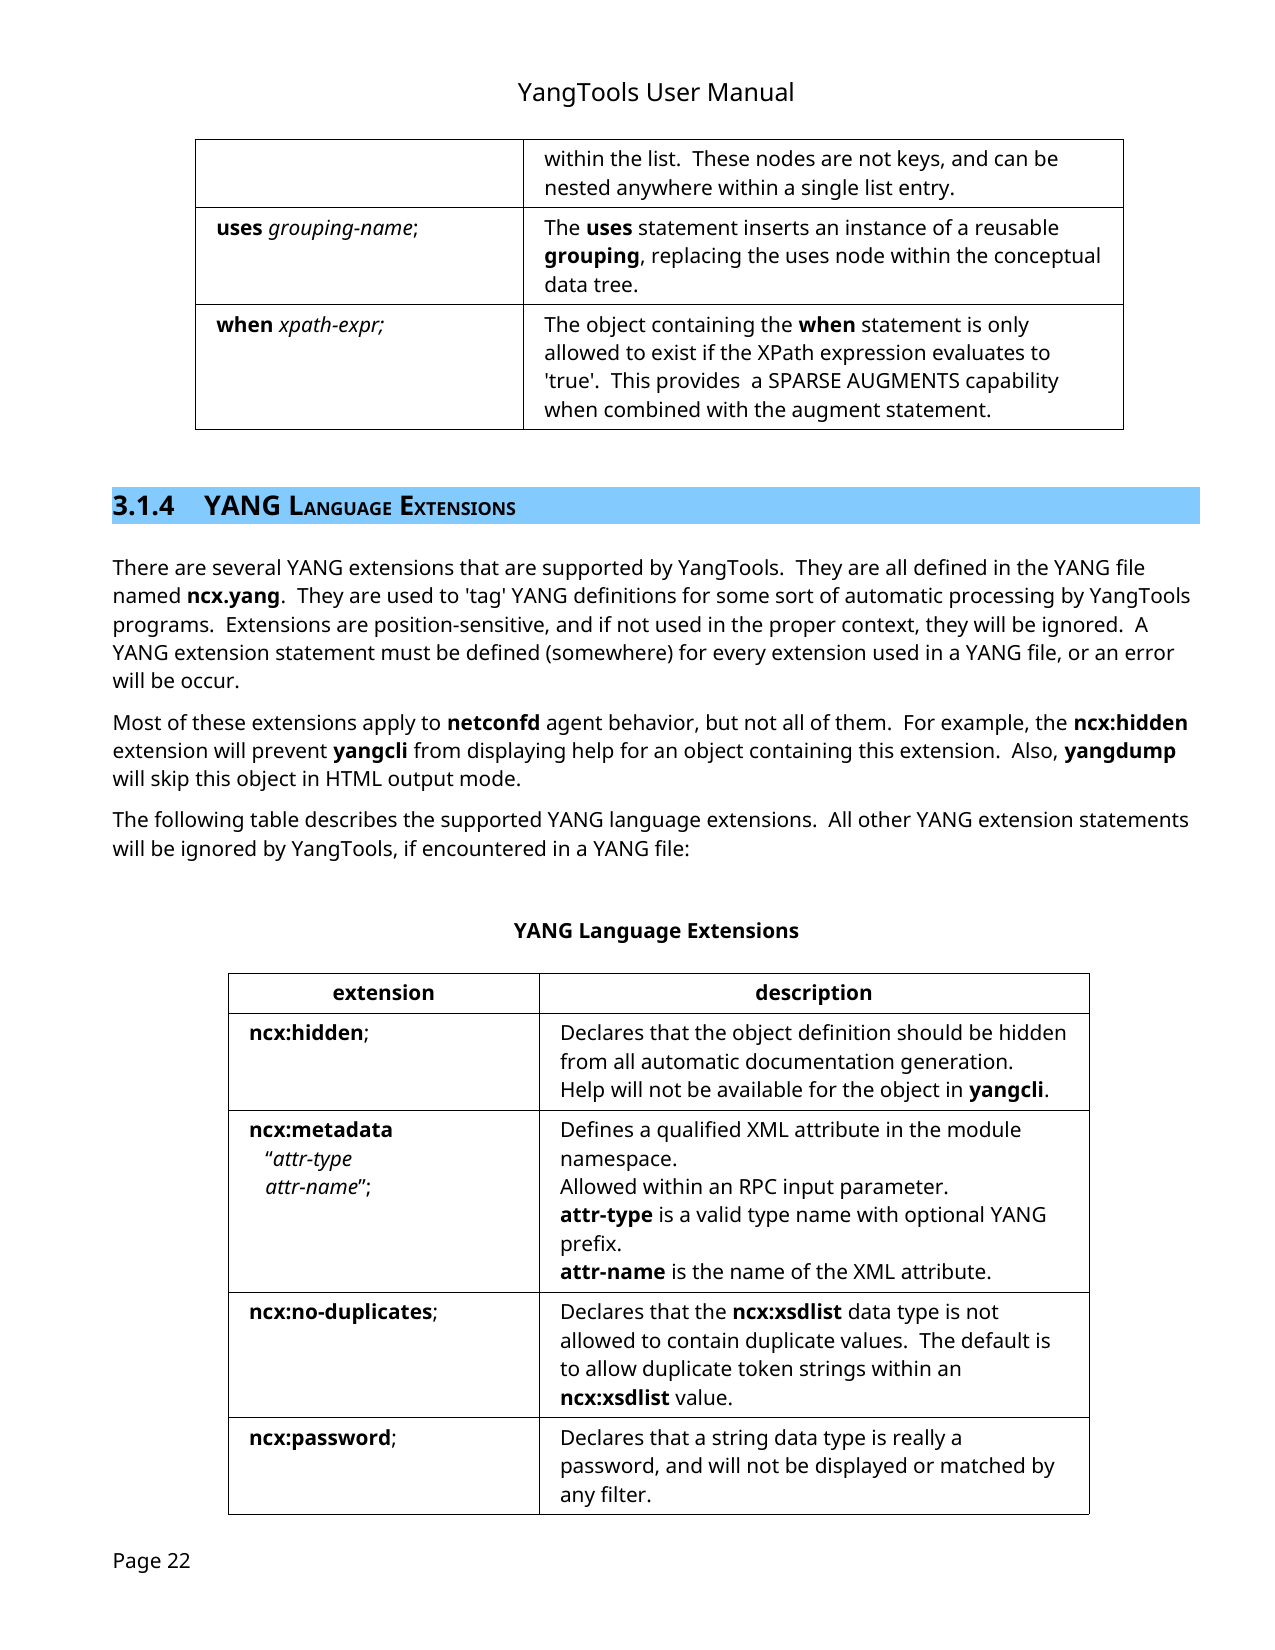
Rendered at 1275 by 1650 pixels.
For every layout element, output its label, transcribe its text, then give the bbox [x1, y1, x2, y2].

text The following table describes the supported YANG language extensions. All other YANG extension statements will be ignored by YangTools, if encountered in a YANG file: [112, 805, 1200, 862]
table_cell ncx:password; [229, 1418, 539, 1514]
table_cell ncx:no-duplicates; [229, 1293, 539, 1417]
text Most of these extensions apply to netconfd agent behavior, but not all of them. For example, the ncx:hidden extension will prevent yangcli from displaying help for an object containing this extension. Also, yangdump will skip this object in HTML output mode. [112, 708, 1200, 793]
subtitle YANG Language Extensions [112, 487, 1200, 524]
table_header description [540, 974, 1089, 1013]
table_cell ncx:metadata “attr-type attr-name”; [229, 1111, 539, 1292]
text There are several YANG extensions that are supported by YangTools. They are all defined in the YANG file named ncx.yang. They are used to 'tag' YANG definitions for some sort of automatic processing by YangTools programs. Extensions are position-sensitive, and if not used in the proper context, they will be ignored. A YANG extension statement must be defined (somewhere) for every extension used in a YANG file, or an error will be occur. [112, 553, 1200, 695]
table_cell within the list. These nodes are not keys, and can be nested anywhere within a single list entry. [524, 140, 1123, 207]
table_cell Declares that a string data type is really a password, and will not be displayed or matched by any filter. [540, 1418, 1089, 1514]
table_cell Defines a qualified XML attribute in the module namespace. Allowed within an RPC input parameter. attr-type is a valid type name with optional YANG prefix. attr-name is the name of the XML attribute. [540, 1111, 1089, 1292]
table_cell ncx:hidden; [229, 1014, 539, 1109]
table_cell Declares that the object definition should be hidden from all automatic documentation generation. Help will not be available for the object in yangcli. [540, 1014, 1089, 1109]
table_cell The object containing the when statement is only allowed to exist if the XPath expression evaluates to 'true'. This provides a SPARSE AUGMENTS capability when combined with the augment statement. [524, 305, 1123, 429]
table_cell The uses statement inserts an instance of a reusable grouping, replacing the uses node within the conceptual data tree. [524, 208, 1123, 304]
table_cell [196, 140, 523, 207]
table_cell uses grouping-name; [196, 208, 523, 304]
subtitle YANG Language Extensions [127, 916, 1185, 944]
table_cell Declares that the ncx:xsdlist data type is not allowed to contain duplicate values. The default is to allow duplicate token strings within an ncx:xsdlist value. [540, 1293, 1089, 1417]
table_header extension [229, 974, 539, 1013]
table_cell when xpath-expr; [196, 305, 523, 429]
